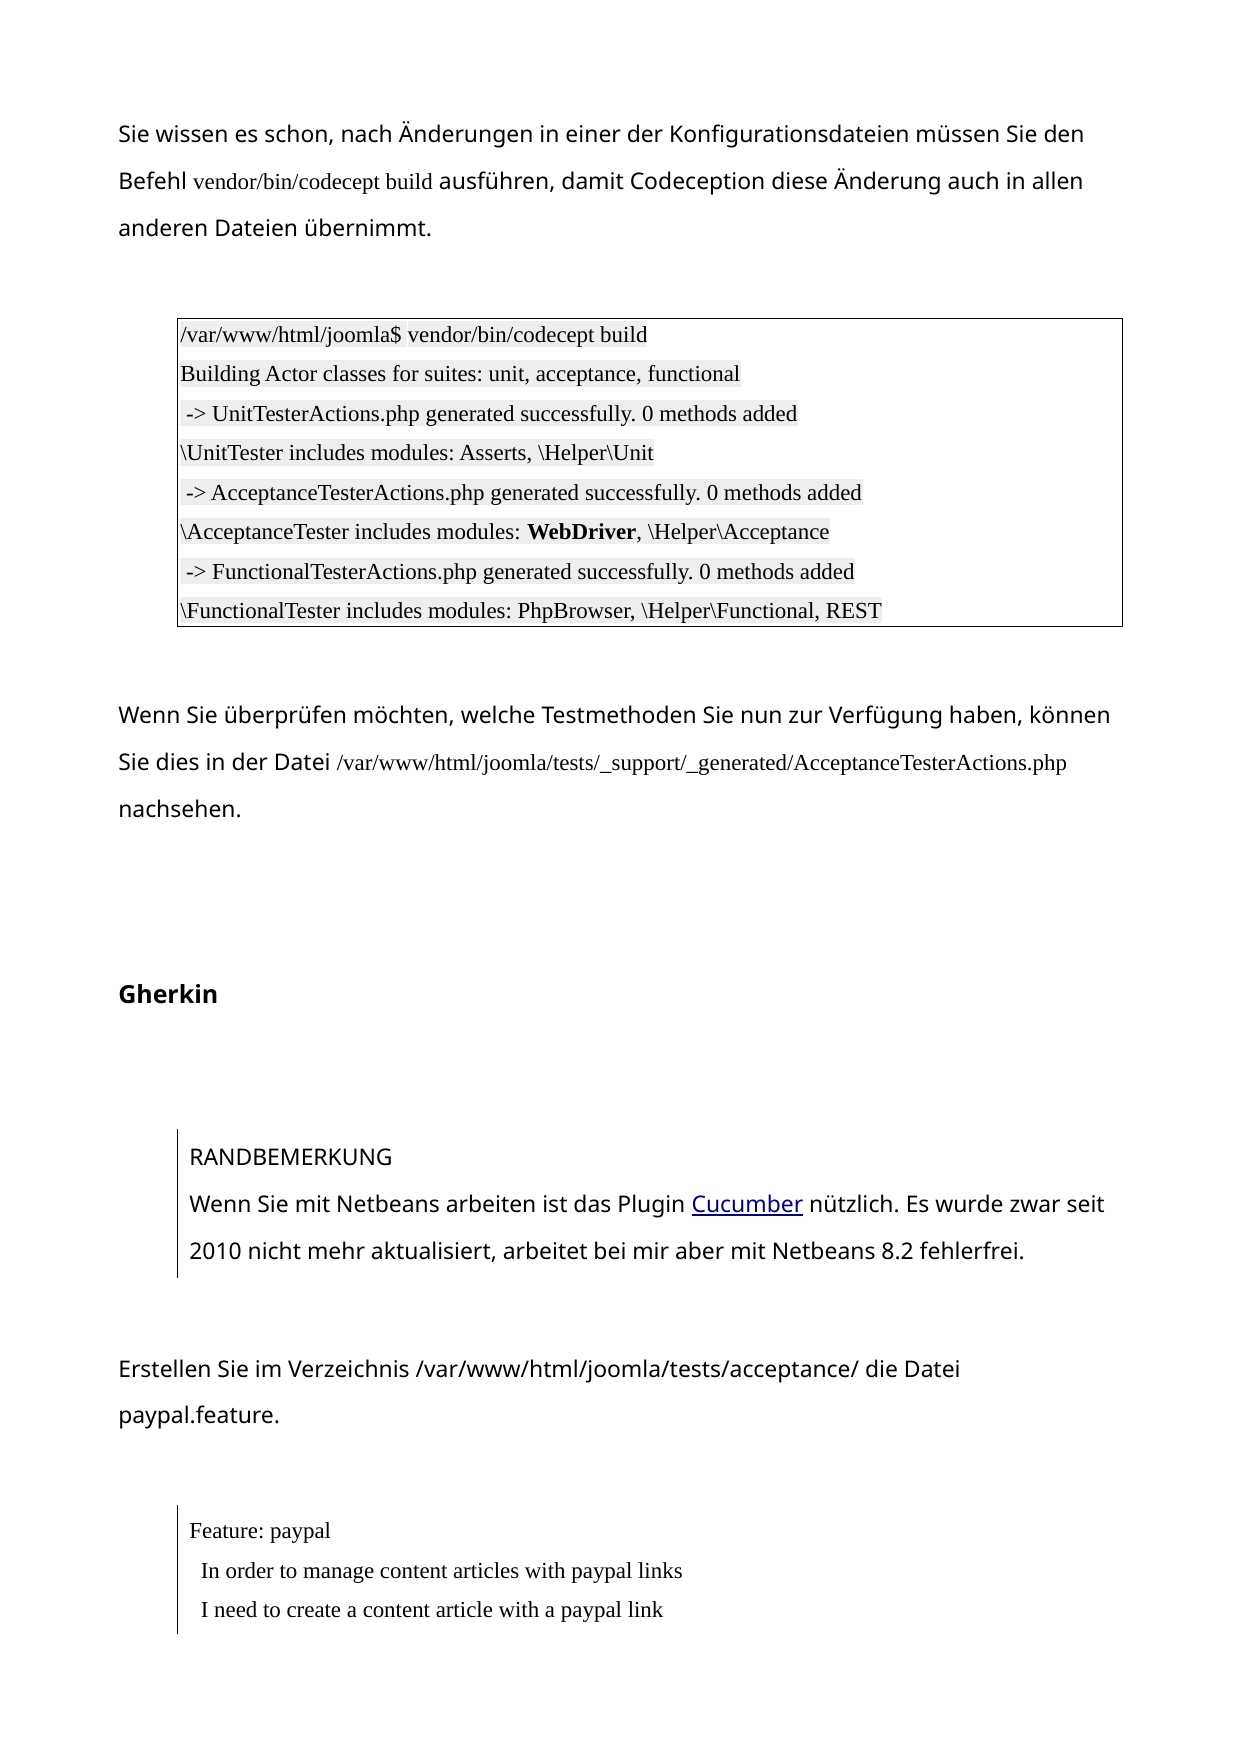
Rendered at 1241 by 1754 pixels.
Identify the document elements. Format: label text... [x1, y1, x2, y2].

text /var/www/html/joomla$ vendor/bin/codecept build Building Actor classes for suites: unit, acceptance, functional -> UnitTesterActions.php generated successfully. 0 methods added \UnitTester includes modules: Asserts, \Helper\Unit -> AcceptanceTesterActions.php generated successfully. 0 methods added \AcceptanceTester includes modules: WebDriver, \Helper\Acceptance -> FunctionalTesterActions.php generated successfully. 0 methods added \FunctionalTester includes modules: PhpBrowser, \Helper\Functional, REST [178, 319, 1122, 626]
text Erstellen Sie im Verzeichnis /var/www/html/joomla/tests/acceptance/ die Datei paypal.feature. [118, 1353, 1122, 1431]
text Sie wissen es schon, nach Änderungen in einer der Konfigurationsdateien müssen Sie den Befehl vendor/bin/codecept build ausführen, damit Codeception diese Änderung auch in allen anderen Dateien übernimmt. [118, 118, 1122, 243]
text Feature: paypal In order to manage content articles with paypal links I need to create a content article with a paypal link [178, 1505, 1122, 1634]
subtitle Gherkin [118, 977, 1122, 1011]
text RANDBEMERKUNG Wenn Sie mit Netbeans arbeiten ist das Plugin Cucumber nützlich. Es wurde zwar seit 2010 nicht mehr aktualisiert, arbeitet bei mir aber mit Netbeans 8.2 fehlerfrei. [178, 1129, 1122, 1278]
text Wenn Sie überprüfen möchten, welche Testmethoden Sie nun zur Verfügung haben, können Sie dies in der Datei /var/www/html/joomla/tests/_support/_generated/AcceptanceTesterActions.php nachsehen. [118, 699, 1122, 824]
